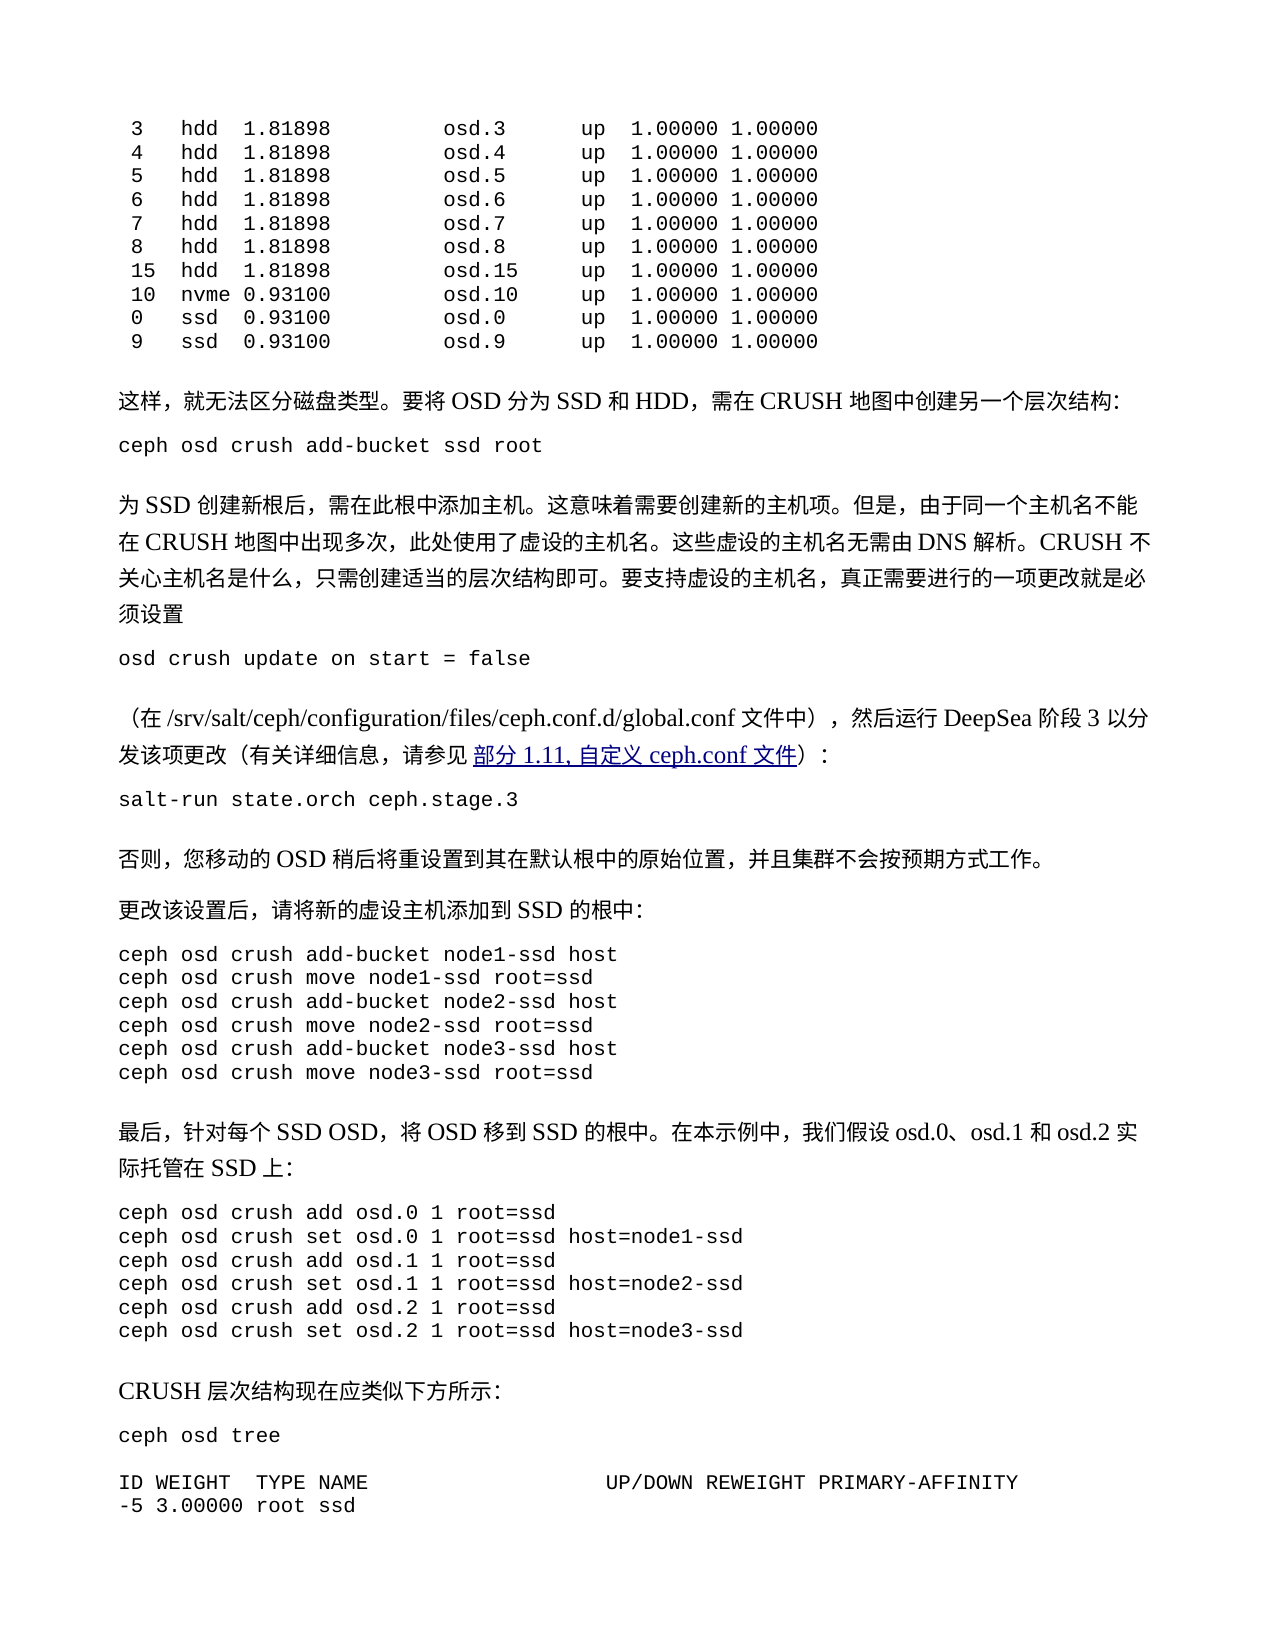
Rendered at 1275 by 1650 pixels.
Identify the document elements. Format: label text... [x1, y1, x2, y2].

text 7 hdd 1.81898 osd.7 up 1.00000 1.00000 [118, 213, 1157, 236]
text ceph osd crush add osd.0 1 root=ssd [118, 1202, 1157, 1226]
text 0 ssd 0.93100 osd.0 up 1.00000 1.00000 [118, 307, 1157, 331]
text ceph osd crush set osd.1 1 root=ssd host=node2-ssd [118, 1273, 1157, 1297]
text ceph osd crush move node3-ssd root=ssd [118, 1062, 1157, 1086]
text salt-run state.orch ceph.stage.3 [118, 789, 1157, 812]
text 4 hdd 1.81898 osd.4 up 1.00000 1.00000 [118, 142, 1157, 165]
text ceph osd crush set osd.2 1 root=ssd host=node3-ssd [118, 1321, 1157, 1344]
text 更改该设置后，请将新的虚设主机添加到 SSD 的根中： [118, 893, 1157, 924]
text ceph osd crush add-bucket node1-ssd host [118, 944, 1157, 967]
text 最后，针对每个 SSD OSD，将 OSD 移到 SSD 的根中。在本示例中，我们假设 osd.0、osd.1 和 osd.2 实际托管在 SSD 上： [118, 1115, 1157, 1183]
text -5 3.00000 root ssd [118, 1496, 1157, 1519]
text （在 /srv/salt/ceph/configuration/files/ceph.conf.d/global.conf 文件中），然后运行 DeepSea 阶段 3 以分发该项更改（有关详细信息，请参见 部分 1.11, 自定义 ceph.conf 文件）： [118, 701, 1157, 769]
text 9 ssd 0.93100 osd.9 up 1.00000 1.00000 [118, 331, 1157, 354]
text ceph osd crush move node2-ssd root=ssd [118, 1014, 1157, 1038]
text ceph osd crush add osd.2 1 root=ssd [118, 1297, 1157, 1321]
text ceph osd crush move node1-ssd root=ssd [118, 967, 1157, 991]
text ID WEIGHT TYPE NAME UP/DOWN REWEIGHT PRIMARY-AFFINITY [118, 1472, 1157, 1496]
text osd crush update on start = false [118, 648, 1157, 672]
text 为 SSD 创建新根后，需在此根中添加主机。这意味着需要创建新的主机项。但是，由于同一个主机名不能在 CRUSH 地图中出现多次，此处使用了虚设的主机名。这些虚设的主机名无需由 DNS 解析。CRUSH 不关心主机名是什么，只需创建适当的层次结构即可。要支持虚设的主机名，真正需要进行的一项更改就是必须设置 [118, 488, 1157, 629]
text 这样，就无法区分磁盘类型。要将 OSD 分为 SSD 和 HDD，需在 CRUSH 地图中创建另一个层次结构： [118, 384, 1157, 416]
text ceph osd crush add-bucket ssd root [118, 435, 1157, 459]
text ceph osd crush add-bucket node3-ssd host [118, 1038, 1157, 1062]
text 15 hdd 1.81898 osd.15 up 1.00000 1.00000 [118, 260, 1157, 284]
text 10 nvme 0.93100 osd.10 up 1.00000 1.00000 [118, 284, 1157, 307]
text 5 hdd 1.81898 osd.5 up 1.00000 1.00000 [118, 165, 1157, 189]
text ceph osd crush add osd.1 1 root=ssd [118, 1249, 1157, 1273]
text 8 hdd 1.81898 osd.8 up 1.00000 1.00000 [118, 236, 1157, 260]
text 否则，您移动的 OSD 稍后将重设置到其在默认根中的原始位置，并且集群不会按预期方式工作。 [118, 842, 1157, 873]
text 3 hdd 1.81898 osd.3 up 1.00000 1.00000 [118, 118, 1157, 142]
text 6 hdd 1.81898 osd.6 up 1.00000 1.00000 [118, 189, 1157, 213]
text ceph osd crush add-bucket node2-ssd host [118, 991, 1157, 1014]
text ceph osd tree [118, 1424, 1157, 1448]
text CRUSH 层次结构现在应类似下方所示： [118, 1374, 1157, 1405]
text ceph osd crush set osd.0 1 root=ssd host=node1-ssd [118, 1226, 1157, 1249]
